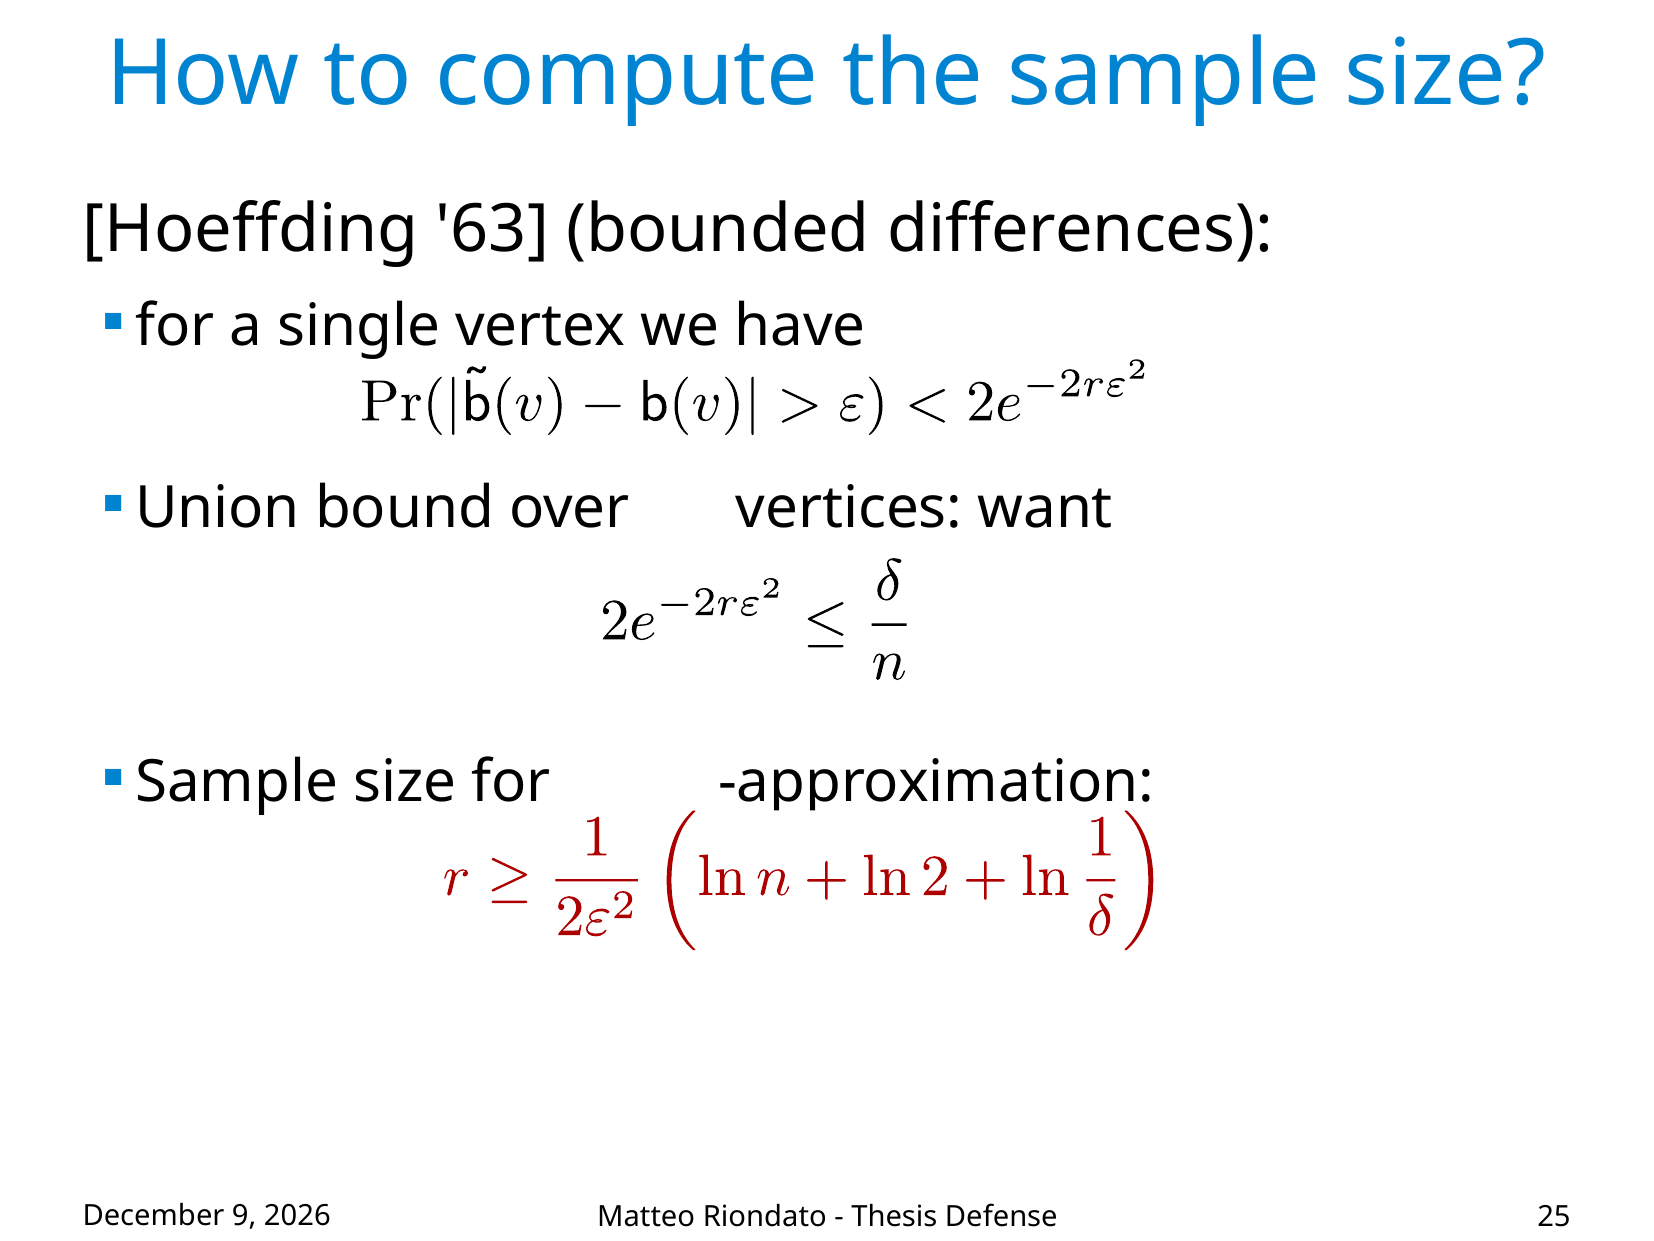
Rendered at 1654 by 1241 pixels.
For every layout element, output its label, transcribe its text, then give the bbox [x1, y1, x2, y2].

text_box [600, 558, 907, 681]
list [Hoeffding '63] (bounded differences): for a single vertex we have Union bound over vertices: want Sample size for -approximation: [82, 180, 1571, 1186]
text_box [442, 810, 1166, 951]
text_box [360, 359, 1147, 436]
title How to compute the sample size? [82, 0, 1571, 139]
